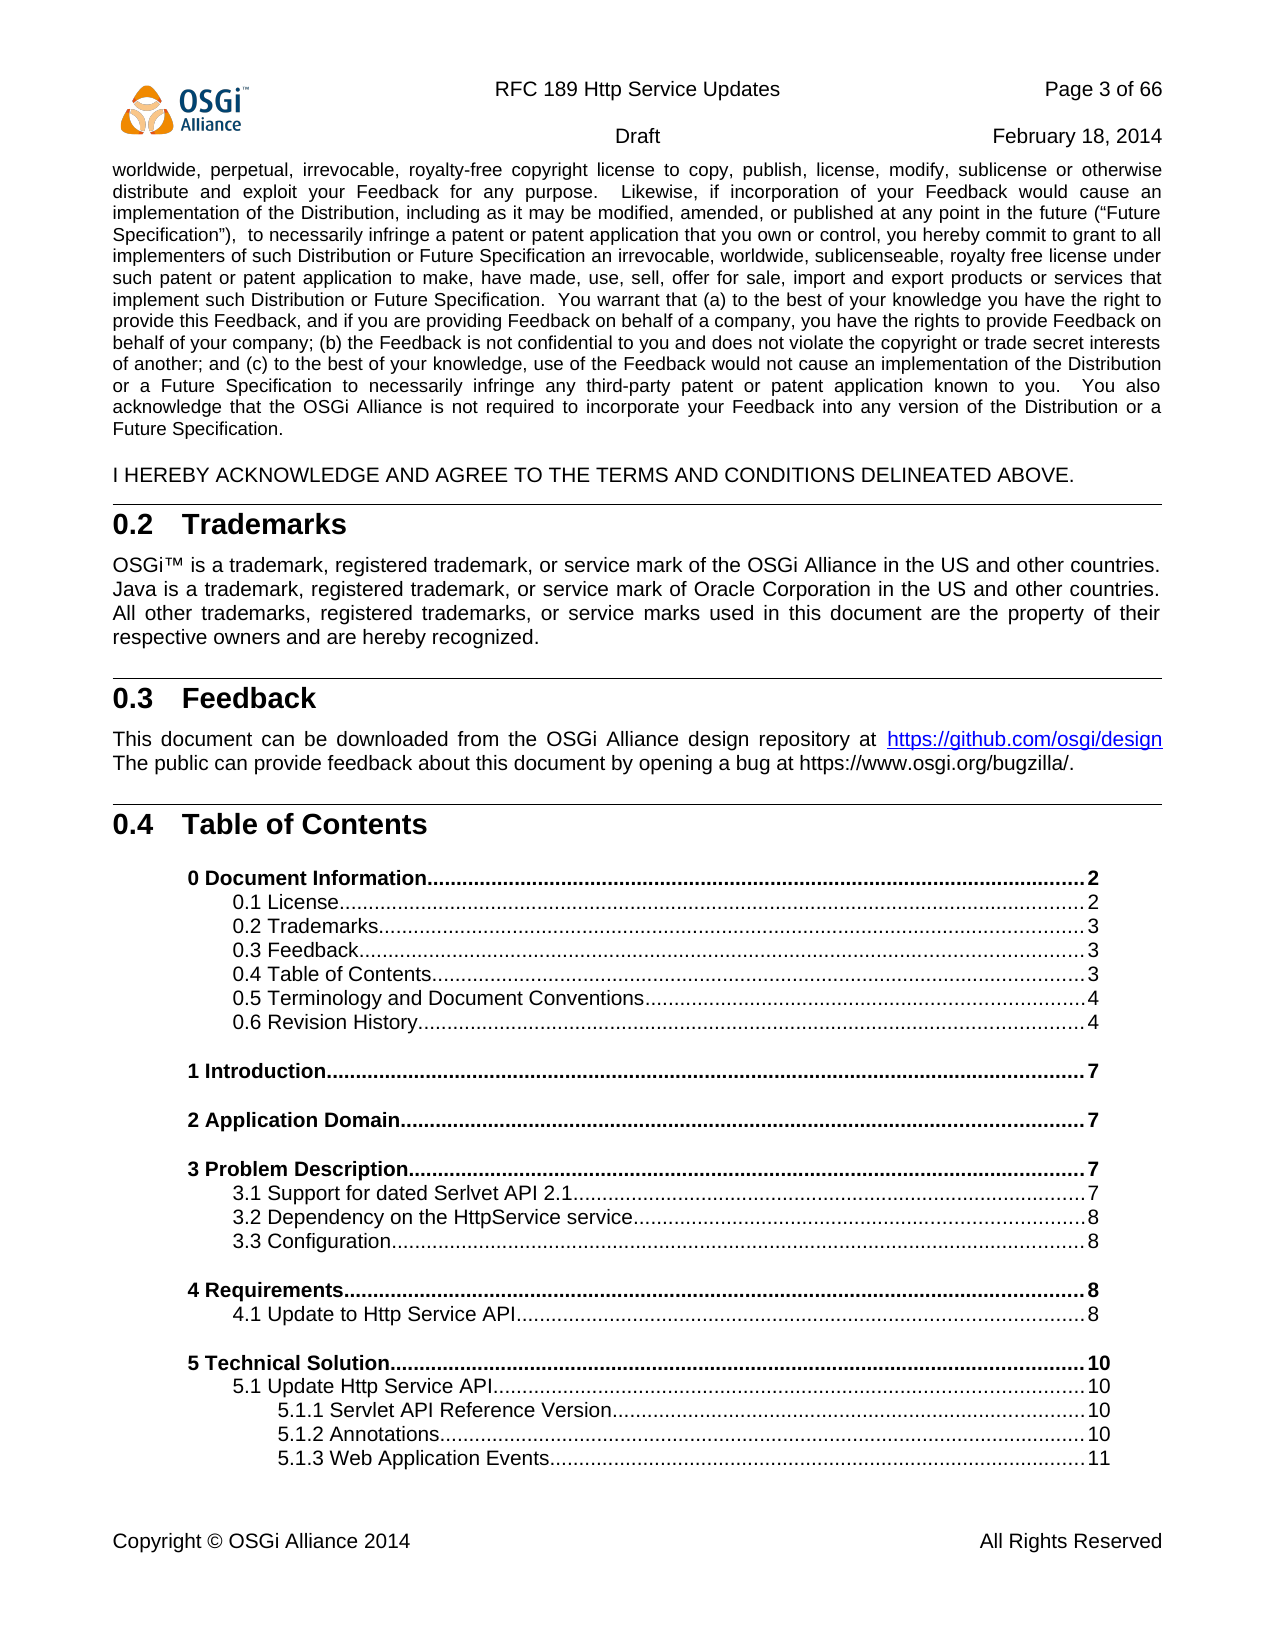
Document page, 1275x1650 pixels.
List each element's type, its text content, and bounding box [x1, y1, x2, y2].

text 3 Problem Description 7 [187, 1157, 1162, 1181]
text 1 Introduction 7 [187, 1059, 1162, 1083]
text 2 Application Domain 7 [187, 1108, 1162, 1132]
subtitle Feedback [112, 679, 1162, 715]
subtitle Trademarks [112, 505, 1162, 541]
text 0.4 Table of Contents 3 [232, 962, 1162, 986]
text I HEREBY ACKNOWLEDGE AND AGREE TO THE TERMS AND CONDITIONS DELINEATED ABOVE. [112, 463, 1162, 487]
text OSGi™ is a trademark, registered trademark, or service mark of the OSGi Alliance in the US and other countries. Java is a trademark, registered trademark, or service mark of Oracle Corporation in the US and other countries. All other trademarks, registered trademarks, or service marks used in this document are the property of their respective owners and are hereby recognized. [112, 553, 1162, 649]
text 3.1 Support for dated Serlvet API 2.1 7 [232, 1181, 1162, 1204]
text 0.1 License 2 [232, 890, 1162, 914]
text 5.1 Update Http Service API 10 [232, 1374, 1162, 1398]
text 0.6 Revision History 4 [232, 1010, 1162, 1034]
text 4.1 Update to Http Service API 8 [232, 1301, 1162, 1325]
text 5.1.2 Annotations 10 [277, 1422, 1162, 1446]
text 5 Technical Solution 10 [187, 1350, 1162, 1374]
text 3.2 Dependency on the HttpService service 8 [232, 1204, 1162, 1228]
text This document can be downloaded from the OSGi Alliance design repository at https://github.com/osgi/design The public can provide feedback about this document by opening a bug at https://www.osgi.org/bugzilla/. [112, 727, 1162, 775]
text 5.1.1 Servlet API Reference Version 10 [277, 1398, 1162, 1422]
subtitle Table of Contents [112, 805, 1162, 841]
text 5.1.3 Web Application Events 11 [277, 1446, 1162, 1470]
text 0.5 Terminology and Document Conventions 4 [232, 986, 1162, 1010]
text 4 Requirements 8 [187, 1277, 1162, 1301]
text 0.2 Trademarks 3 [232, 914, 1162, 938]
text 0.3 Feedback 3 [232, 938, 1162, 962]
text 0 Document Information 2 [187, 866, 1162, 890]
text 3.3 Configuration 8 [232, 1228, 1162, 1252]
text worldwide, perpetual, irrevocable, royalty-free copyright license to copy, publish, license, modify, sublicense or otherwise distribute and exploit your Feedback for any purpose. Likewise, if incorporation of your Feedback would cause an implementation of the Distribution, including as it may be modified, amended, or published at any point in the future (“Future Specification”), to necessarily infringe a patent or patent application that you own or control, you hereby commit to grant to all implementers of such Distribution or Future Specification an irrevocable, worldwide, sublicenseable, royalty free license under such patent or patent application to make, have made, use, sell, offer for sale, import and export products or services that implement such Distribution or Future Specification. You warrant that (a) to the best of your knowledge you have the right to provide this Feedback, and if you are providing Feedback on behalf of a company, you have the rights to provide Feedback on behalf of your company; (b) the Feedback is not confidential to you and does not violate the copyright or trade secret interests of another; and (c) to the best of your knowledge, use of the Feedback would not cause an implementation of the Distribution or a Future Specification to necessarily infringe any third-party patent or patent application known to you. You also acknowledge that the OSGi Alliance is not required to incorporate your Feedback into any version of the Distribution or a Future Specification. [112, 159, 1162, 439]
picture [113, 78, 257, 142]
